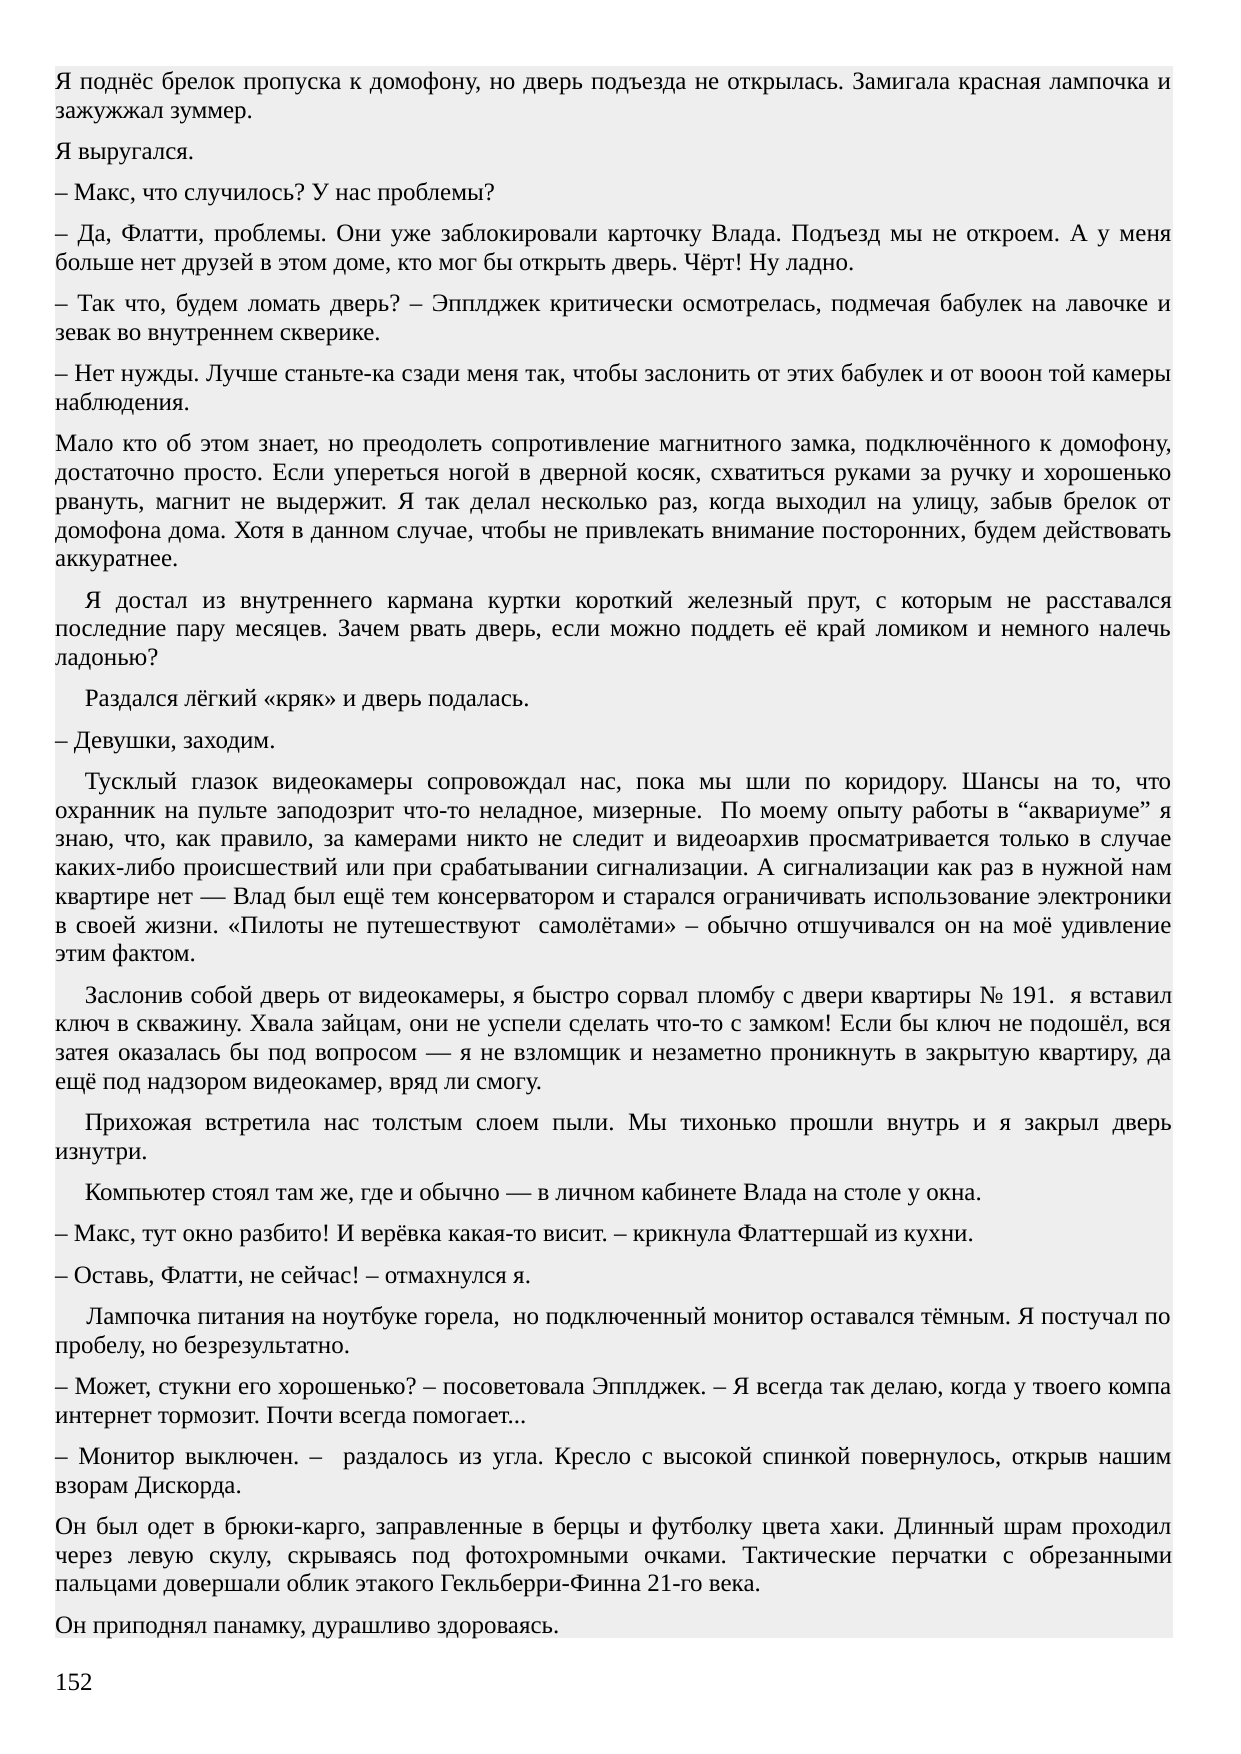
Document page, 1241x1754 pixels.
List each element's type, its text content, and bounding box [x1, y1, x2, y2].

text Он был одет в брюки-карго, заправленные в берцы и футболку цвета хаки. Длинный шрам проходил через левую скулу, скрываясь под фотохромными очками. Тактические перчатки с обрезанными пальцами довершали облик этакого Гекльберри-Финна 21-го века. [55, 1511, 1173, 1597]
text – Оставь, Флатти, не сейчас! – отмахнулся я. [55, 1260, 1173, 1288]
text – Девушки, заходим. [55, 725, 1173, 753]
text Лампочка питания на ноутбуке горела, но подключенный монитор оставался тёмным. Я постучал по пробелу, но безрезультатно. [55, 1301, 1173, 1358]
text – Монитор выключен. – раздалось из угла. Кресло с высокой спинкой повернулось, открыв нашим взорам Дискорда. [55, 1441, 1173, 1498]
list Мало кто об этом знает, но преодолеть сопротивление магнитного замка, подключённого к домофону, достаточно просто. Если упереться ногой в дверной косяк, схватиться руками за ручку и хорошенько рвануть, магнит не выдержит. Я так делал несколько раз, когда выходил на улицу, забыв брелок от домофона дома. Хотя в данном случае, чтобы не привлекать внимание посторонних, будем действовать аккуратнее. [55, 428, 1173, 572]
text Тусклый глазок видеокамеры сопровождал нас, пока мы шли по коридору. Шансы на то, что охранник на пульте заподозрит что-то неладное, мизерные. По моему опыту работы в “аквариуме” я знаю, что, как правило, за камерами никто не следит и видеоархив просматривается только в случае каких-либо происшествий или при срабатывании сигнализации. А сигнализации как раз в нужной нам квартире нет — Влад был ещё тем консерватором и старался ограничивать использование электроники в своей жизни. «Пилоты не путешествуют самолётами» – обычно отшучивался он на моё удивление этим фактом. [55, 766, 1173, 967]
text Раздался лёгкий «кряк» и дверь подалась. [55, 683, 1173, 712]
text Он приподнял панамку, дурашливо здороваясь. [55, 1610, 1173, 1638]
text Прихожая встретила нас толстым слоем пыли. Мы тихонько прошли внутрь и я закрыл дверь изнутри. [55, 1107, 1173, 1165]
text Я выругался. [55, 136, 1173, 165]
text – Макс, тут окно разбито! И верёвка какая-то висит. – крикнула Флаттершай из кухни. [55, 1218, 1173, 1247]
text Я достал из внутреннего кармана куртки короткий железный прут, с которым не расставался последние пару месяцев. Зачем рвать дверь, если можно поддеть её край ломиком и немного налечь ладонью? [55, 585, 1173, 671]
text – Макс, что случилось? У нас проблемы? [55, 177, 1173, 206]
text Я поднёс брелок пропуска к домофону, но дверь подъезда не открылась. Замигала красная лампочка и зажужжал зуммер. [55, 66, 1173, 123]
text – Нет нужды. Лучше станьте-ка сзади меня так, чтобы заслонить от этих бабулек и от вооон той камеры наблюдения. [55, 358, 1173, 416]
text – Может, стукни его хорошенько? – посоветовала Эпплджек. – Я всегда так делаю, когда у твоего компа интернет тормозит. Почти всегда помогает... [55, 1371, 1173, 1428]
text Заслонив собой дверь от видеокамеры, я быстро сорвал пломбу с двери квартиры № 191. я вставил ключ в скважину. Хвала зайцам, они не успели сделать что-то с замком! Если бы ключ не подошёл, вся затея оказалась бы под вопросом — я не взломщик и незаметно проникнуть в закрытую квартиру, да ещё под надзором видеокамер, вряд ли смогу. [55, 980, 1173, 1095]
text Компьютер стоял там же, где и обычно — в личном кабинете Влада на столе у окна. [55, 1177, 1173, 1206]
text – Так что, будем ломать дверь? – Эпплджек критически осмотрелась, подмечая бабулек на лавочке и зевак во внутреннем скверике. [55, 288, 1173, 346]
text – Да, Флатти, проблемы. Они уже заблокировали карточку Влада. Подъезд мы не откроем. А у меня больше нет друзей в этом доме, кто мог бы открыть дверь. Чёрт! Ну ладно. [55, 218, 1173, 276]
